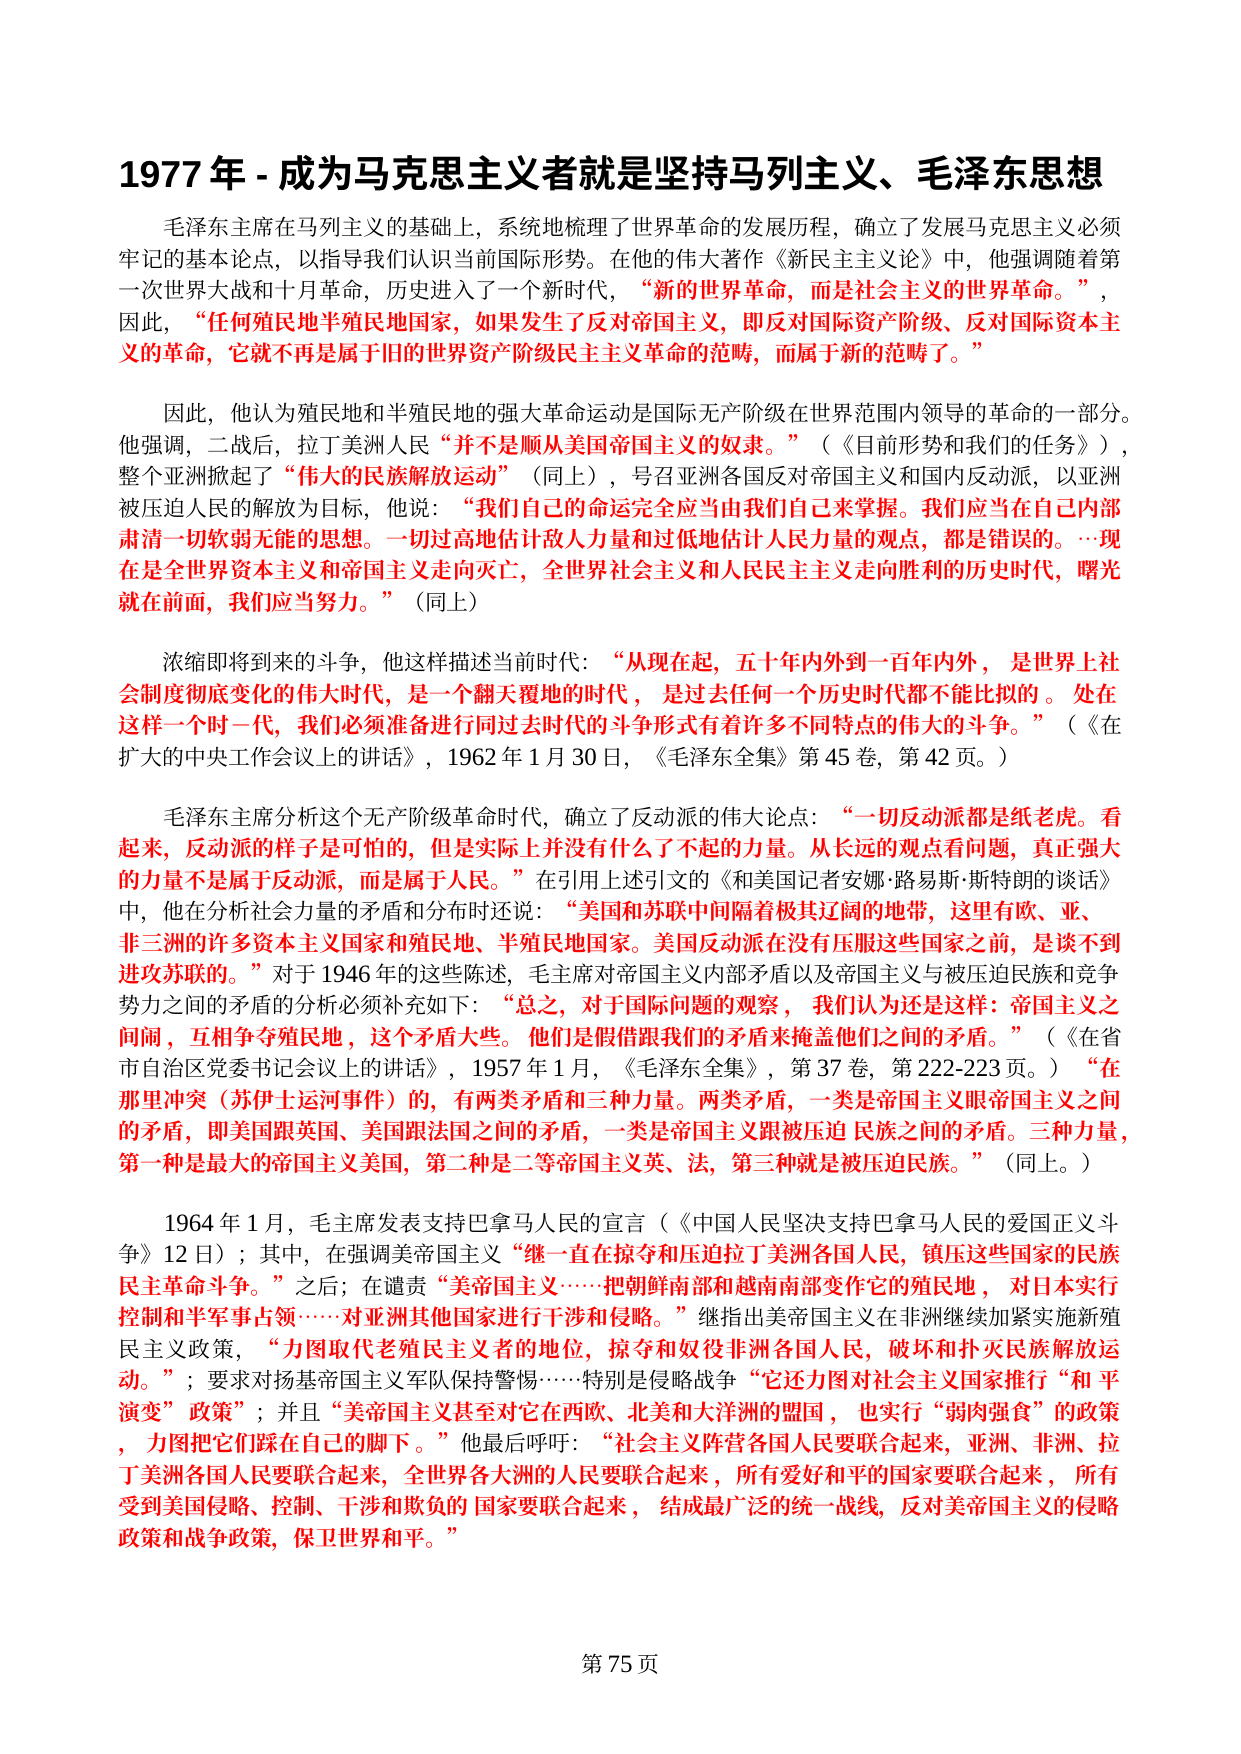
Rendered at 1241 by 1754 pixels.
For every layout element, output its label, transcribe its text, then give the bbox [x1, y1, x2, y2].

text 非三洲的许多资本主义国家和殖民地、半殖民地国家。美国反动派在没有压服这些国家之前，是谈不到进攻苏联的。”对于1946年的这些陈述，毛主席对帝国主义内部矛盾以及帝国主义与被压迫民族和竞争势力之间的矛盾的分析必须补充如下：“总之，对于国际问题的观察 ， 我们认为还是这样：帝国主义之间闹 ，互相争夺殖民地 ，这个矛盾大些。 他们是假借跟我们的矛盾来掩盖他们之间的矛盾。”（《在省市自治区党委书记会议上的讲话》，1957年1月，《毛泽东全集》，第37卷，第222-223页。） “在那里冲突（苏伊士运河事件）的，有两类矛盾和三种力量。两类矛盾，一类是帝国主义眼帝国主义之间的矛盾，即美国跟英国、美国跟法国之间的矛盾，一类是帝国主义跟被压迫 民族之间的矛盾。三种力量，第一种是最大的帝国主义美国，第二种是二等帝国主义英、法，第三种就是被压迫民族。”（同上。） [118, 926, 1122, 1177]
text 因此，他认为殖民地和半殖民地的强大革命运动是国际无产阶级在世界范围内领导的革命的一部分。他强调，二战后，拉丁美洲人民“并不是顺从美国帝国主义的奴隶。”（《目前形势和我们的任务》），整个亚洲掀起了“伟大的民族解放运动”（同上），号召亚洲各国反对帝国主义和国内反动派，以亚洲被压迫人民的解放为目标，他说：“我们自己的命运完全应当由我们自己来掌握。我们应当在自己内部肃清一切软弱无能的思想。一切过高地估计敌人力量和过低地估计人民力量的观点，都是错误的。…现在是全世界资本主义和帝国主义走向灭亡，全世界社会主义和人民民主主义走向胜利的历史时代，曙光就在前面，我们应当努力。”（同上） [118, 396, 1122, 617]
text 毛泽东主席在马列主义的基础上，系统地梳理了世界革命的发展历程，确立了发展马克思主义必须牢记的基本论点，以指导我们认识当前国际形势。在他的伟大著作《新民主主义论》中，他强调随着第一次世界大战和十月革命，历史进入了一个新时代，“新的世界革命，而是社会主义的世界革命。”，因此，“任何殖民地半殖民地国家，如果发生了反对帝国主义，即反对国际资产阶级、反对国际资本主义的革命，它就不再是属于旧的世界资产阶级民主主义革命的范畴，而属于新的范畴了。” [118, 210, 1122, 368]
subtitle 1977年 - 成为马克思主义者就是坚持马列主义、毛泽东思想 [118, 143, 1122, 198]
text 毛泽东主席分析这个无产阶级革命时代，确立了反动派的伟大论点：“一切反动派都是纸老虎。看起来，反动派的样子是可怕的，但是实际上并没有什么了不起的力量。从长远的观点看问题，真正强大的力量不是属于反动派，而是属于人民。”在引用上述引文的《和美国记者安娜·路易斯·斯特朗的谈话》中，他在分析社会力量的矛盾和分布时还说：“美国和苏联中间隔着极其辽阔的地带，这里有欧、亚、 [118, 800, 1122, 926]
text 1964年1月，毛主席发表支持巴拿马人民的宣言（《中国人民坚决支持巴拿马人民的爱国正义斗争》12日）；其中，在强调美帝国主义“继一直在掠夺和压迫拉丁美洲各国人民，镇压这些国家的民族民主革命斗争。”之后；在谴责“美帝国主义……把朝鲜南部和越南南部变作它的殖民地 ， 对日本实行控制和半军事占领……对亚洲其他国家进行干涉和侵略。”继指出美帝国主义在非洲继续加紧实施新殖民主义政策，“力图取代老殖民主义者的地位，掠夺和奴役非洲各国人民，破坏和扑灭民族解放运动。”；要求对扬基帝国主义军队保持警惕……特别是侵略战争“它还力图对社会主义国家推行“和 平演变” 政策”；并且“美帝国主义甚至对它在西欧、北美和大洋洲的盟国 ， 也实行“弱肉强食”的政策 ， 力图把它们踩在自己的脚下 。”他最后呼吁：“社会主义阵营各国人民要联合起来，亚洲、非洲、拉丁美洲各国人民要联合起来，全世界各大洲的人民要联合起来 ，所有爱好和平的国家要联合起来 ， 所有受到美国侵略、控制、干涉和欺负的 国家要联合起来 ， 结成最广泛的统一战线，反对美帝国主义的侵略政策和战争政策，保卫世界和平。” [118, 1206, 1122, 1552]
text 浓缩即将到来的斗争，他这样描述当前时代：“从现在起，五十年内外到一百年内外 ， 是世界上社会制度彻底变化的伟大时代，是一个翻天覆地的时代 ， 是过去任何一个历史时代都不能比拟的 。 处在这样一个时－代，我们必须准备进行同过去时代的斗争形式有着许多不同特点的伟大的斗争。”（《在扩大的中央工作会议上的讲话》，1962年1月30日，《毛泽东全集》第45卷，第42页。） [118, 645, 1122, 771]
